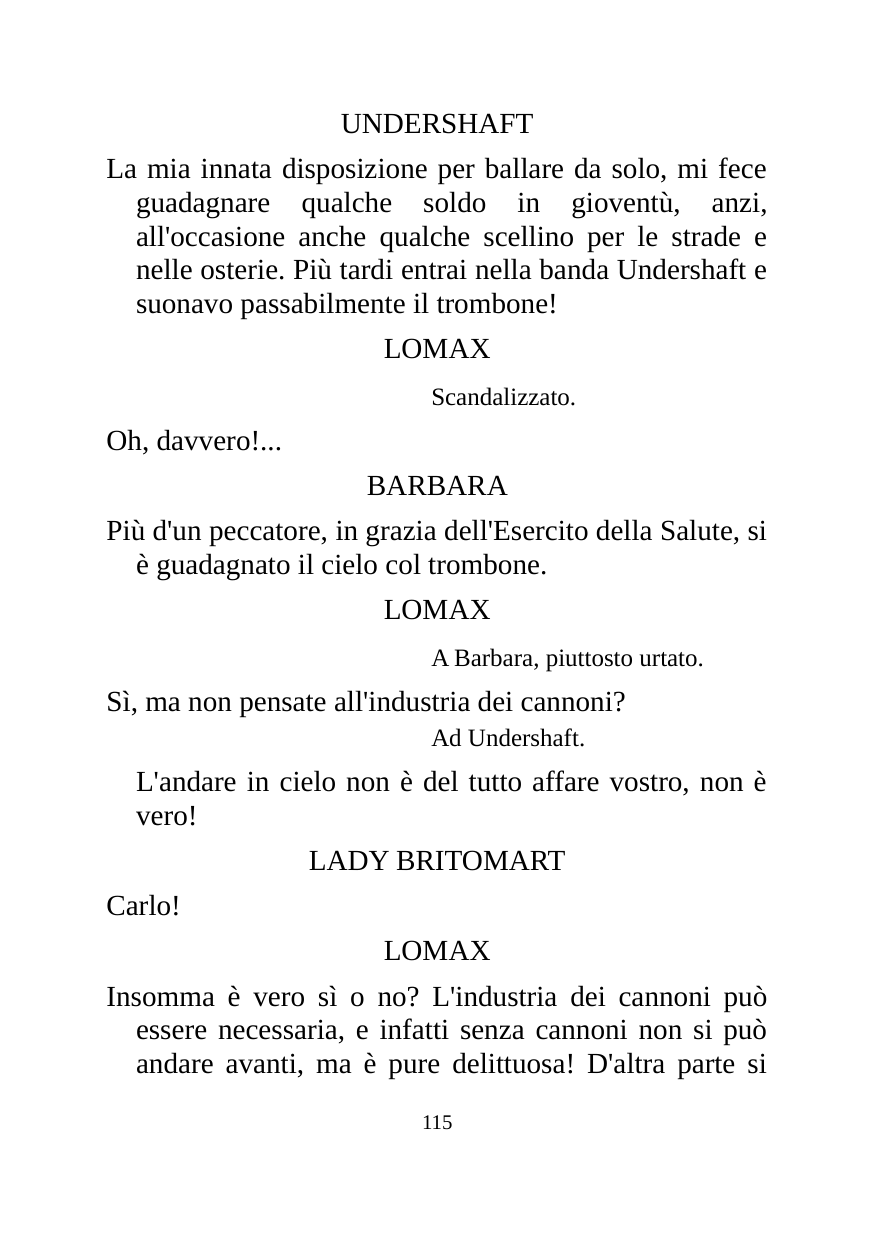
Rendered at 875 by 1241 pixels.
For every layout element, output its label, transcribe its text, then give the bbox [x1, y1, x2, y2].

text LOMAX [106, 331, 768, 364]
text LADY BRITOMART [106, 843, 768, 876]
text Carlo! [106, 888, 768, 922]
text UNDERSHAFT [106, 106, 768, 140]
text La mia innata disposizione per ballare da solo, mi fece guadagnare qualche soldo in gioventù, anzi, all'occasione anche qualche scellino per le strade e nelle osterie. Più tardi entrai nella banda Undershaft e suonavo passabilmente il trombone! [106, 152, 768, 319]
text Insomma è vero sì o no? L'industria dei cannoni può essere necessaria, e infatti senza cannoni non si può andare avanti, ma è pure delittuosa! D'altra parte si [106, 979, 768, 1079]
text Scandalizzato. [431, 382, 768, 411]
text BARBARA [106, 468, 768, 502]
text LOMAX [106, 592, 768, 626]
text Sì, ma non pensate all'industria dei cannoni? [106, 684, 768, 718]
text LOMAX [106, 933, 768, 967]
text Più d'un peccatore, in grazia dell'Esercito della Salute, si è guadagnato il cielo col trombone. [106, 513, 768, 581]
text A Barbara, piuttosto urtato. [431, 643, 768, 672]
text Oh, davvero!... [106, 423, 768, 456]
text L'andare in cielo non è del tutto affare vostro, non è vero! [136, 764, 768, 831]
text Ad Undershaft. [431, 723, 768, 752]
